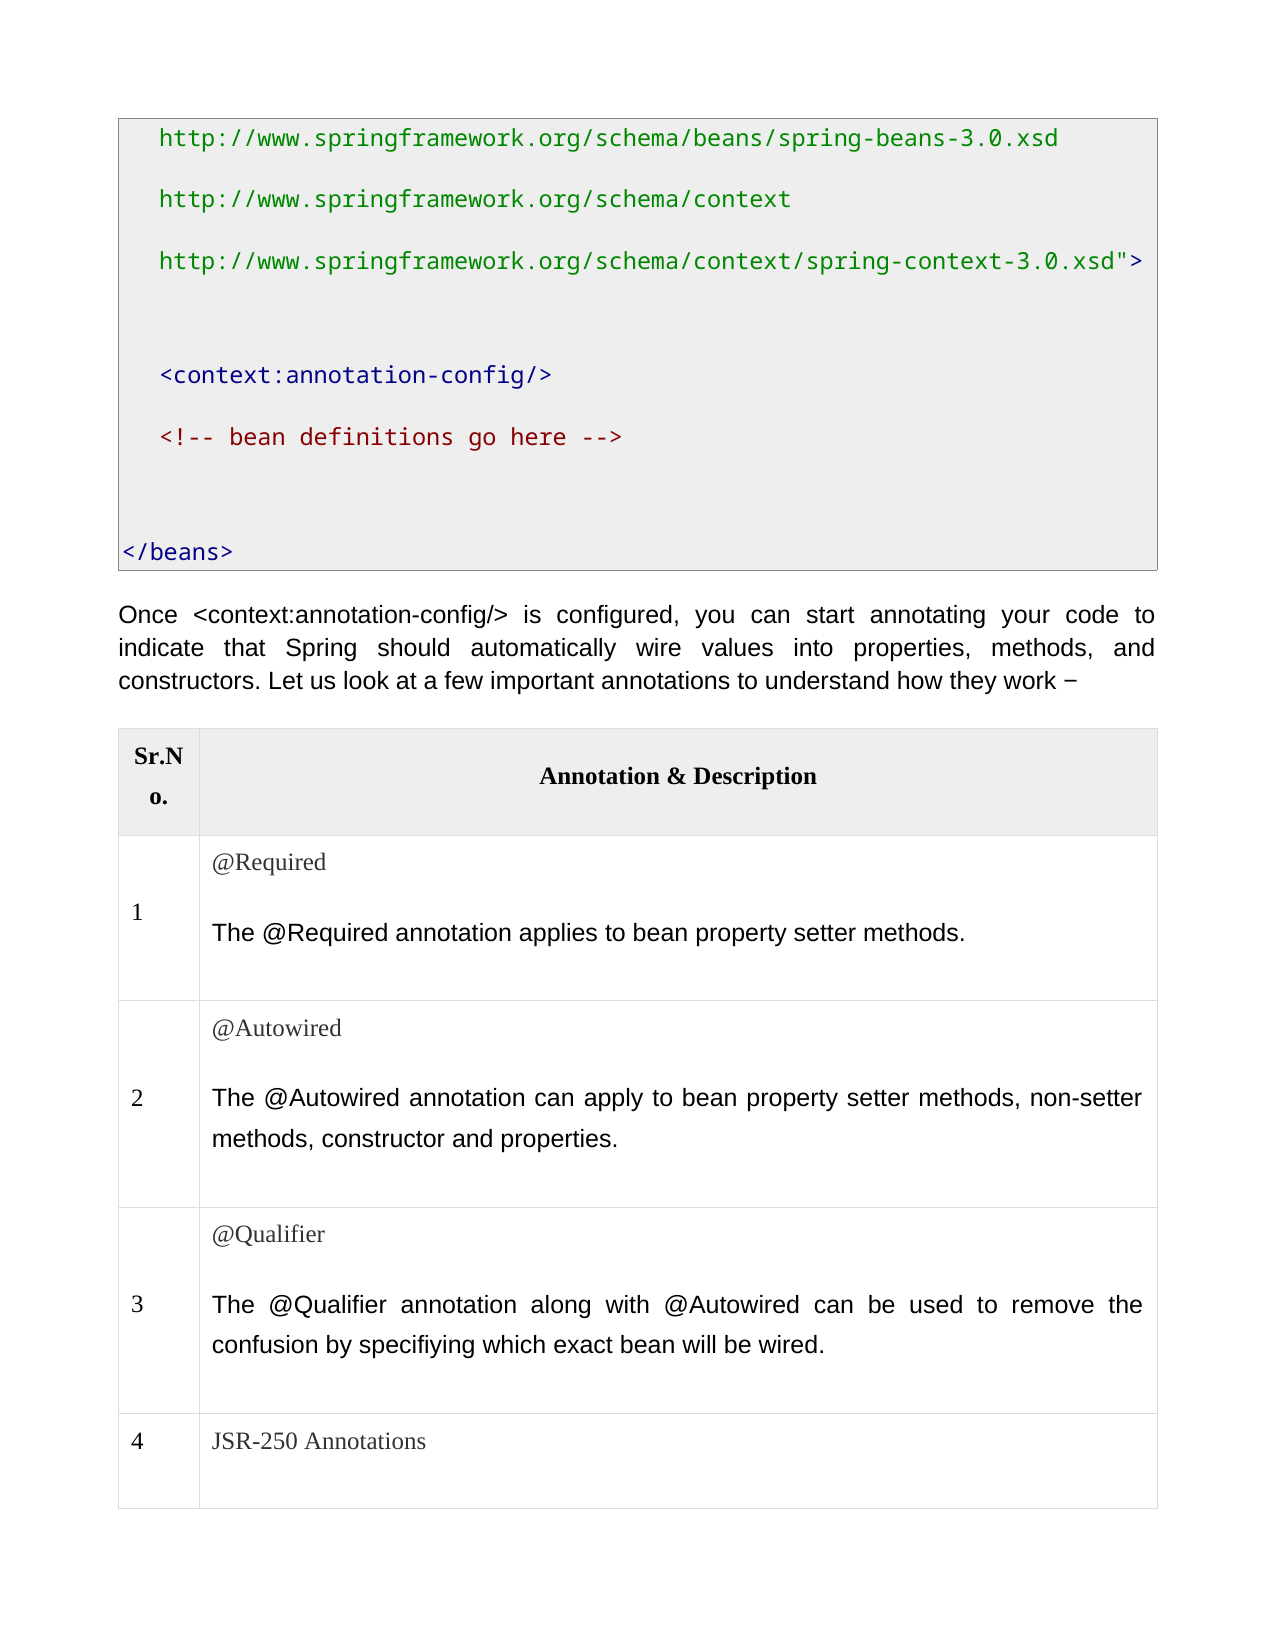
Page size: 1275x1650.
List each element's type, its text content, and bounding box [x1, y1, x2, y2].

text </beans> [119, 532, 1157, 570]
table_cell @Qualifier The @Qualifier annotation along with @Autowired can be used to remove the confusion by specifiying which exact bean will be wired. [200, 1208, 1157, 1413]
text <context:annotation-config/> [119, 356, 1157, 391]
text Once <context:annotation-config/> is configured, you can start annotating your code to indicate that Spring should automatically wire values into properties, methods, and constructors. Let us look at a few important annotations to understand how they work − [118, 599, 1157, 694]
table_cell 2 [119, 1001, 199, 1207]
table_cell 3 [119, 1208, 199, 1413]
text http://www.springframework.org/schema/context [119, 179, 1157, 215]
table_header Annotation & Description [200, 729, 1157, 835]
table_cell @Autowired The @Autowired annotation can apply to bean property setter methods, non-setter methods, constructor and properties. [200, 1001, 1157, 1207]
table_cell @Required The @Required annotation applies to bean property setter methods. [200, 836, 1157, 1000]
table_cell 1 [119, 836, 199, 1000]
text http://www.springframework.org/schema/beans/spring-beans-3.0.xsd [119, 119, 1157, 153]
table_cell JSR-250 Annotations [200, 1414, 1157, 1508]
text http://www.springframework.org/schema/context/spring-context-3.0.xsd"> [119, 241, 1157, 276]
table_header Sr.No. [119, 729, 199, 835]
table_cell 4 [119, 1414, 199, 1508]
text <!-- bean definitions go here --> [119, 417, 1157, 452]
